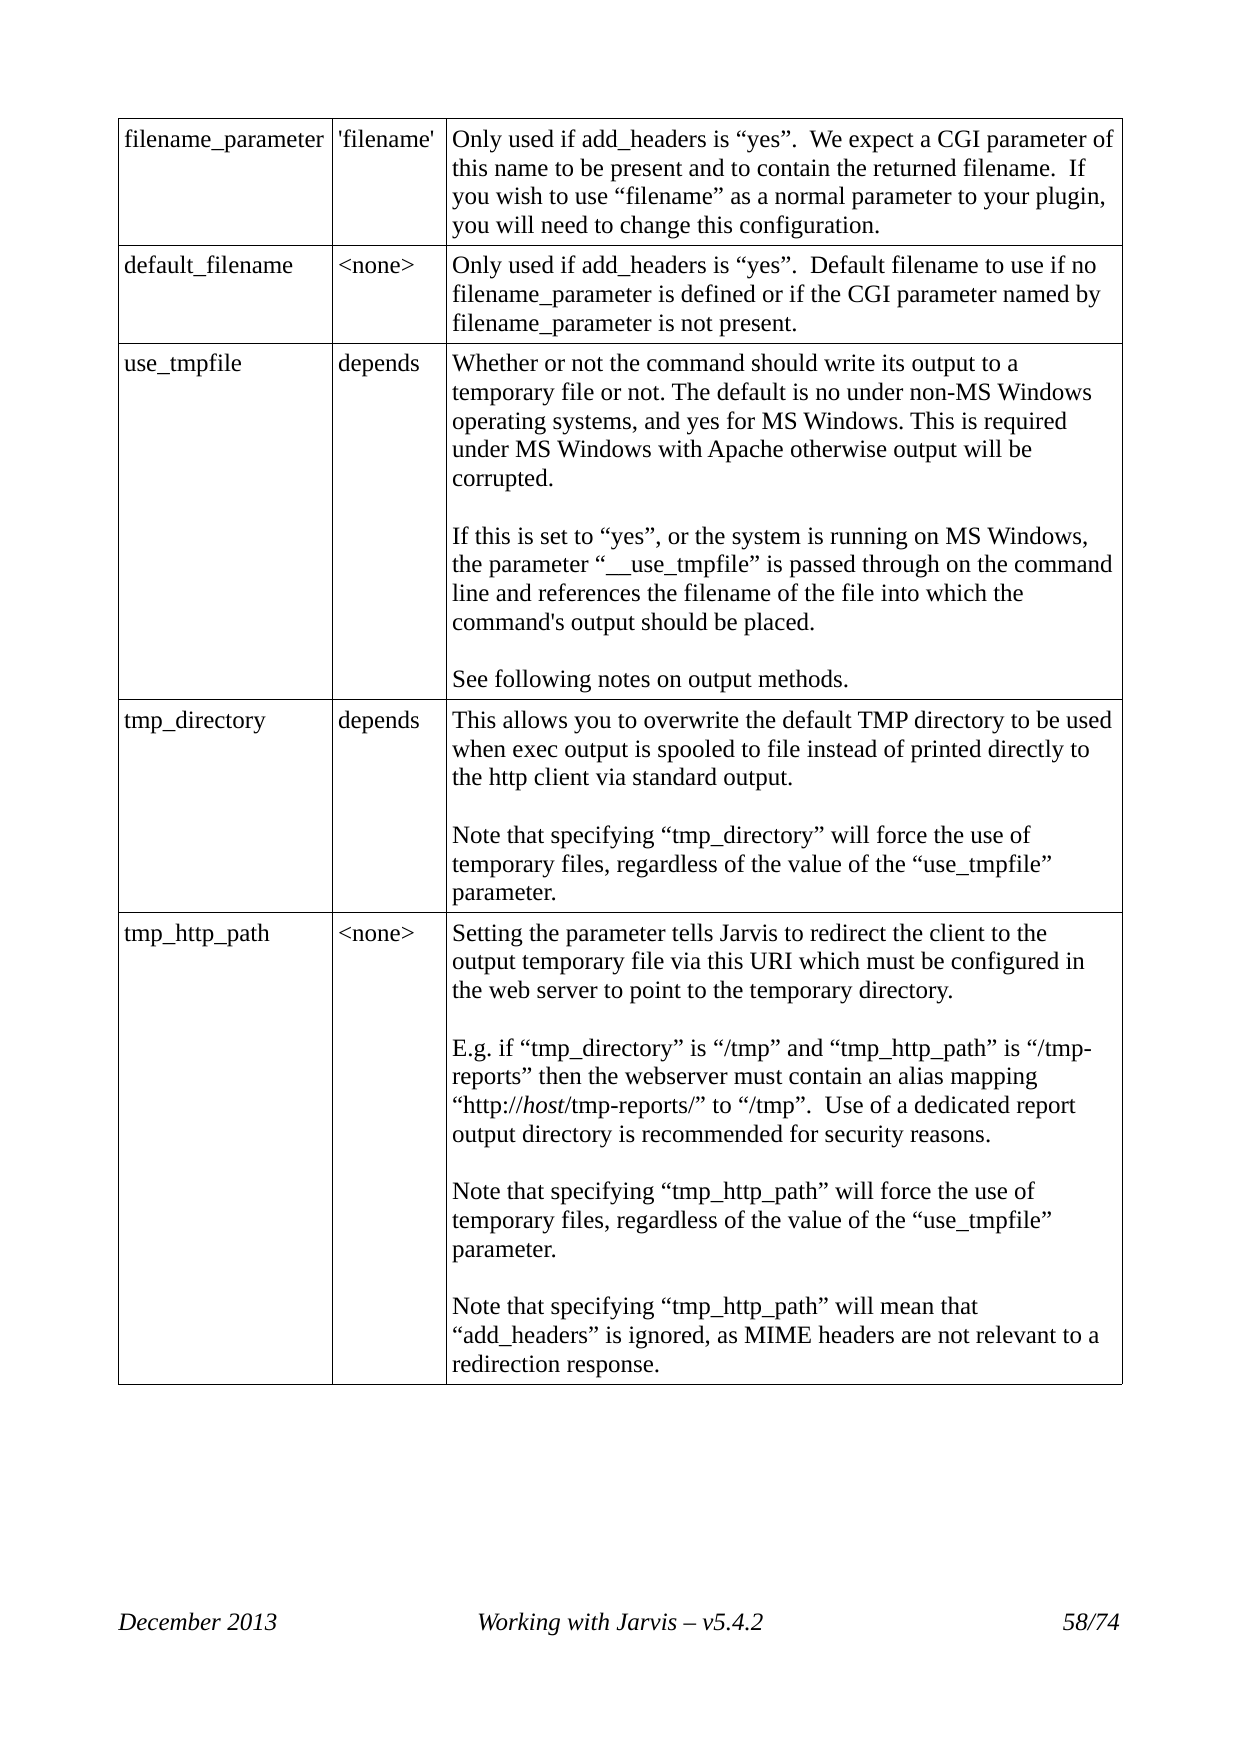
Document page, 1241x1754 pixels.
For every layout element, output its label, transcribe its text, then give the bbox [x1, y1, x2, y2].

table_cell Only used if add_headers is “yes”. Default filename to use if no filename_parameter is defined or if the CGI parameter named by filename_parameter is not present. [447, 246, 1122, 342]
table_cell <none> [333, 246, 446, 342]
table_cell depends [333, 700, 446, 912]
table_cell filename_parameter [119, 119, 332, 245]
table_cell Whether or not the command should write its output to a temporary file or not. The default is no under non-MS Windows operating systems, and yes for MS Windows. This is required under MS Windows with Apache otherwise output will be corrupted. If this is set to “yes”, or the system is running on MS Windows, the parameter “__use_tmpfile” is passed through on the command line and references the filename of the file into which the command's output should be placed. See following notes on output methods. [447, 344, 1122, 699]
table_cell tmp_directory [119, 700, 332, 912]
table_cell This allows you to overwrite the default TMP directory to be used when exec output is spooled to file instead of printed directly to the http client via standard output. Note that specifying “tmp_directory” will force the use of temporary files, regardless of the value of the “use_tmpfile” parameter. [447, 700, 1122, 912]
table_cell default_filename [119, 246, 332, 342]
table_cell 'filename' [333, 119, 446, 245]
table_cell <none> [333, 913, 446, 1383]
table_cell Only used if add_headers is “yes”. We expect a CGI parameter of this name to be present and to contain the returned filename. If you wish to use “filename” as a normal parameter to your plugin, you will need to change this configuration. [447, 119, 1122, 245]
table_cell Setting the parameter tells Jarvis to redirect the client to the output temporary file via this URI which must be configured in the web server to point to the temporary directory. E.g. if “tmp_directory” is “/tmp” and “tmp_http_path” is “/tmp-reports” then the webserver must contain an alias mapping “http://host/tmp-reports/” to “/tmp”. Use of a dedicated report output directory is recommended for security reasons. Note that specifying “tmp_http_path” will force the use of temporary files, regardless of the value of the “use_tmpfile” parameter. Note that specifying “tmp_http_path” will mean that “add_headers” is ignored, as MIME headers are not relevant to a redirection response. [447, 913, 1122, 1383]
table_cell tmp_http_path [119, 913, 332, 1383]
table_cell use_tmpfile [119, 344, 332, 699]
table_cell depends [333, 344, 446, 699]
